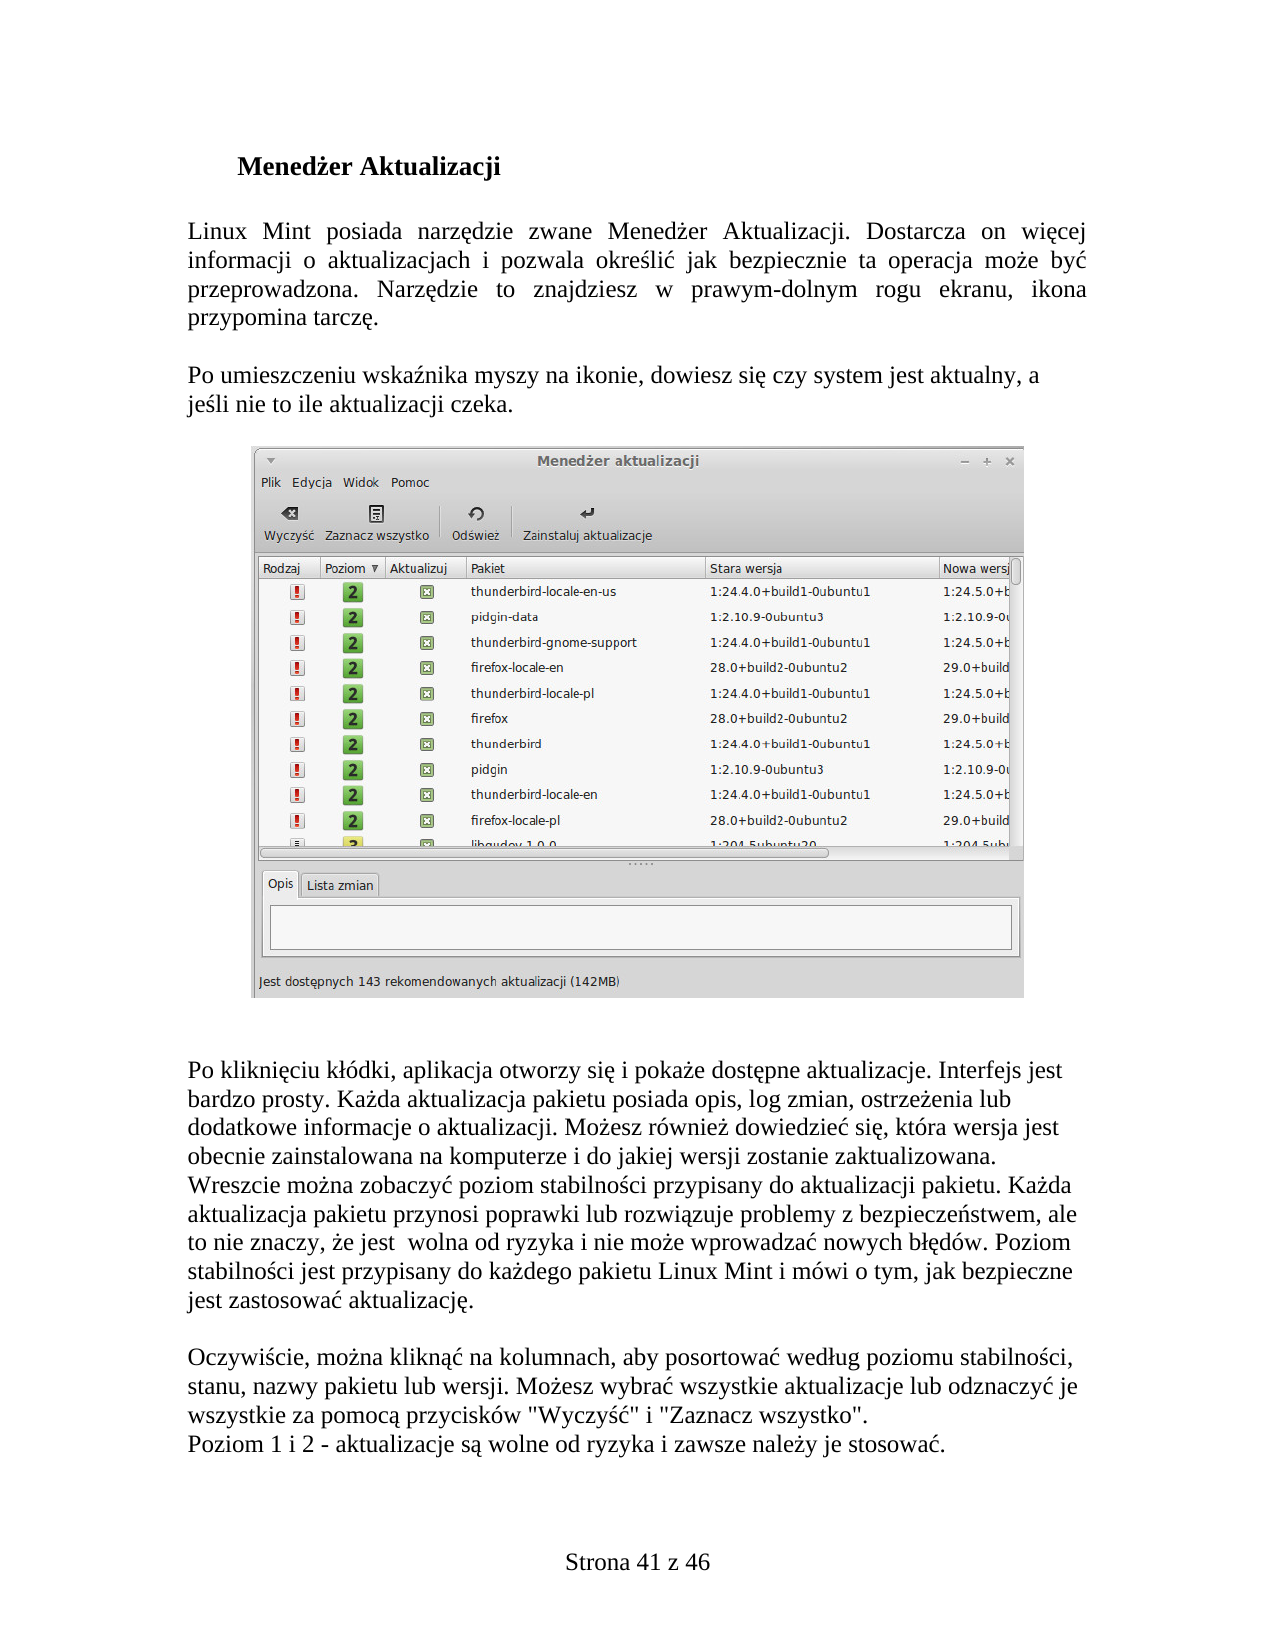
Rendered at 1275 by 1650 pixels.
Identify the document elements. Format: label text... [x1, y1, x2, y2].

text Linux Mint posiada narzędzie zwane Menedżer Aktualizacji. Dostarcza on więcej informacji o aktualizacjach i pozwala określić jak bezpiecznie ta operacja może być przeprowadzona. Narzędzie to znajdziesz w prawym-dolnym rogu ekranu, ikona przypomina tarczę. [187, 216, 1087, 331]
text Po kliknięciu kłódki, aplikacja otworzy się i pokaże dostępne aktualizacje. Interfejs jest bardzo prosty. Każda aktualizacja pakietu posiada opis, log zmian, ostrzeżenia lub dodatkowe informacje o aktualizacji. Możesz również dowiedzieć się, która wersja jest obecnie zainstalowana na komputerze i do jakiej wersji zostanie zaktualizowana. Wreszcie można zobaczyć poziom stabilności przypisany do aktualizacji pakietu. Każda aktualizacja pakietu przynosi poprawki lub rozwiązuje problemy z bezpieczeństwem, ale to nie znaczy, że jest wolna od ryzyka i nie może wprowadzać nowych błędów. Poziom stabilności jest przypisany do każdego pakietu Linux Mint i mówi o tym, jak bezpieczne jest zastosować aktualizację. [187, 1055, 1087, 1314]
picture [251, 446, 1024, 998]
text Po umieszczeniu wskaźnika myszy na ikonie, dowiesz się czy system jest aktualny, a jeśli nie to ile aktualizacji czeka. [187, 360, 1087, 417]
subtitle Menedżer Aktualizacji [187, 150, 1087, 181]
text Poziom 1 i 2 - aktualizacje są wolne od ryzyka i zawsze należy je stosować. [187, 1429, 1087, 1457]
